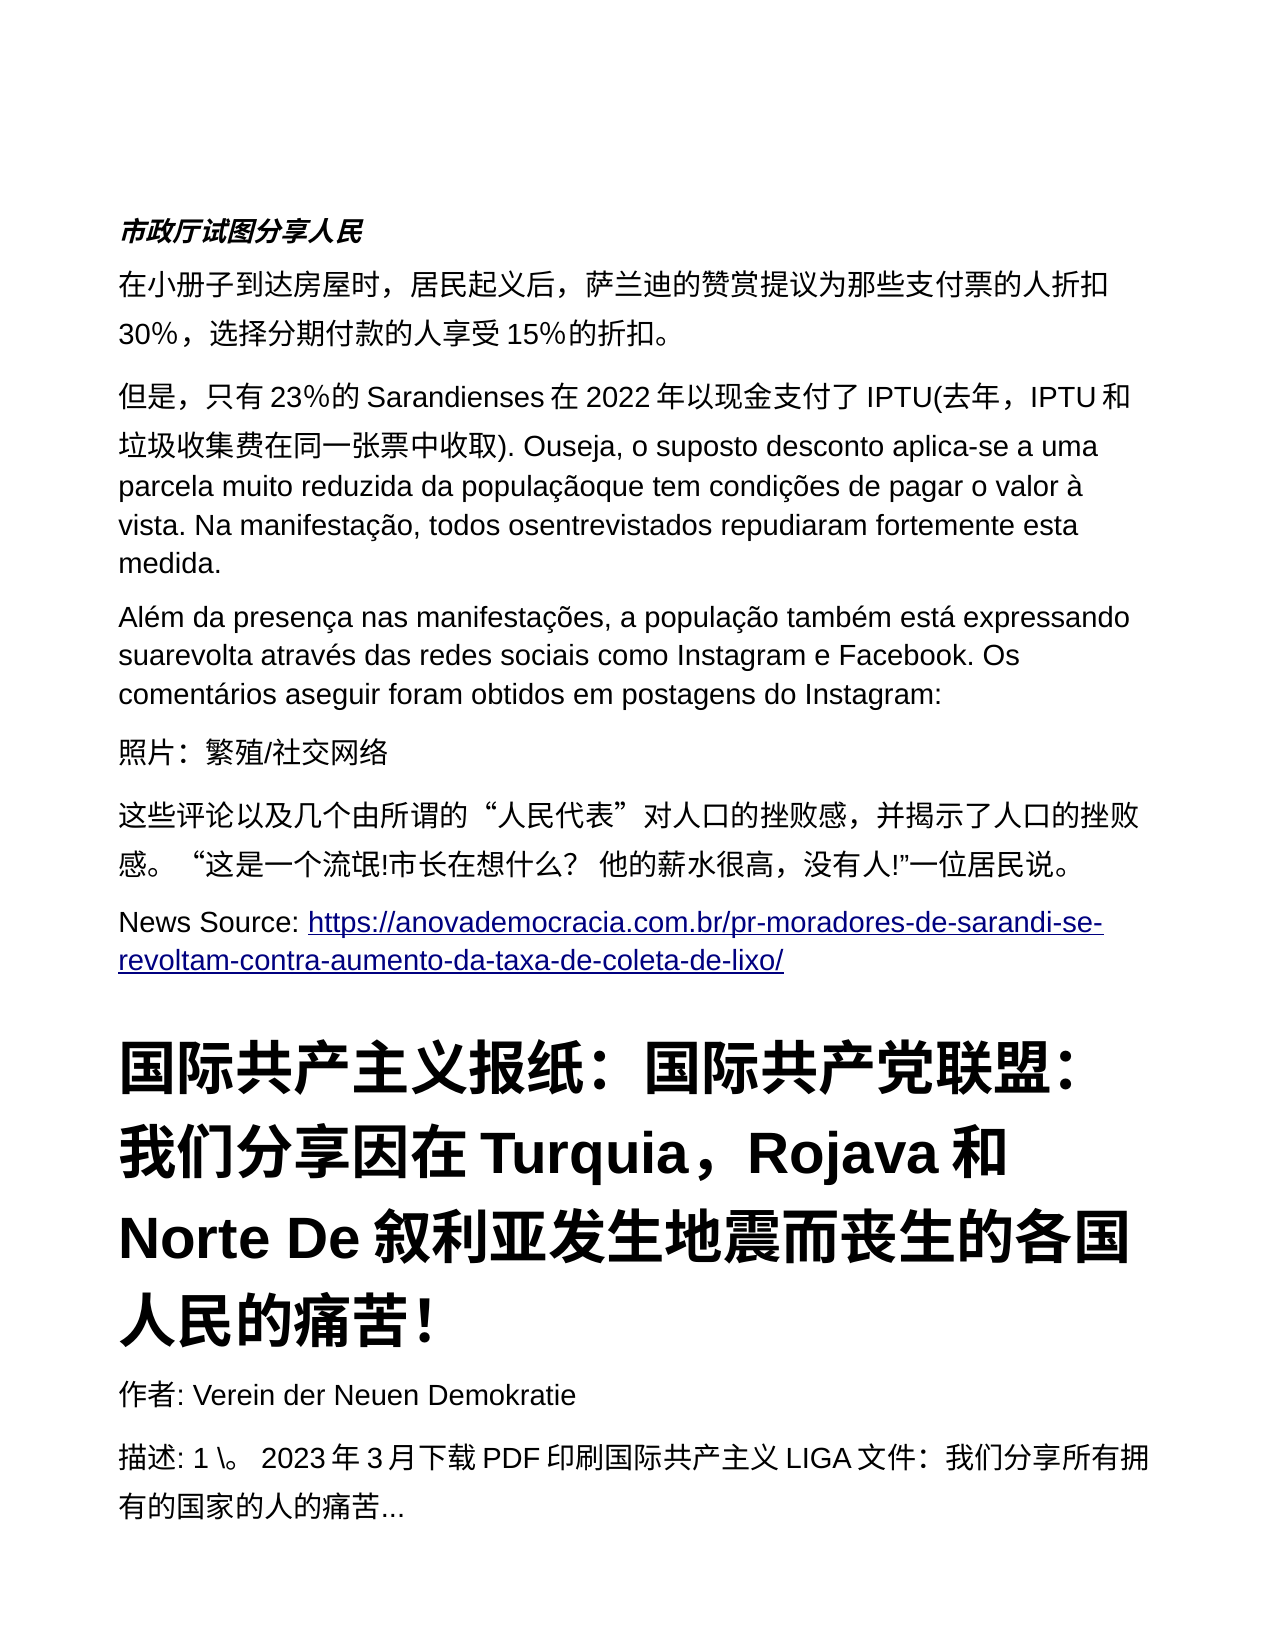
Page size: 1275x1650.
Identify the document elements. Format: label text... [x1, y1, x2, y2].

text News Source: https://anovademocracia.com.br/pr-moradores-de-sarandi-se-revoltam-contra-aumento-da-taxa-de-coleta-de-lixo/ [118, 905, 1157, 977]
text 这些评论以及几个由所谓的“人民代表”对人口的挫败感，并揭示了人口的挫败感。“这是一个流氓!市长在想什么？ 他的薪水很高，没有人!”一位居民说。 [118, 793, 1157, 884]
text 描述: 1 \。 2023年3月下载PDF印刷国际共产主义LIGA文件：我们分享所有拥有的国家的人的痛苦... [118, 1435, 1157, 1526]
text 作者: Verein der Neuen Demokratie [118, 1372, 1157, 1414]
subtitle 国际共产主义报纸：国际共产党联盟：我们分享因在Turquia，Rojava和Norte De叙利亚发生地震而丧生的各国人民的痛苦！ [118, 1021, 1157, 1359]
text Além da presença nas manifestações, a população também está expressando suarevolta através das redes sociais como Instagram e Facebook. Os comentários aseguir foram obtidos em postagens do Instagram: [118, 600, 1157, 710]
text 照片：繁殖/社交网络 [118, 730, 1157, 772]
text 在小册子到达房屋时，居民起义后，萨兰迪的赞赏提议为那些支付票的人折扣30％，选择分期付款的人享受15％的折扣。 [118, 262, 1157, 353]
subtitle 市政厅试图分享人民 [118, 210, 1157, 249]
text 但是，只有23％的Sarandienses在2022年以现金支付了IPTU(去年，IPTU和垃圾收集费在同一张票中收取). Ouseja, o suposto desconto aplica-se a uma parcela muito reduzida da populaçãoque tem condições de pagar o valor à vista. Na manifestação, todos osentrevistados repudiaram fortemente esta medida. [118, 374, 1157, 580]
